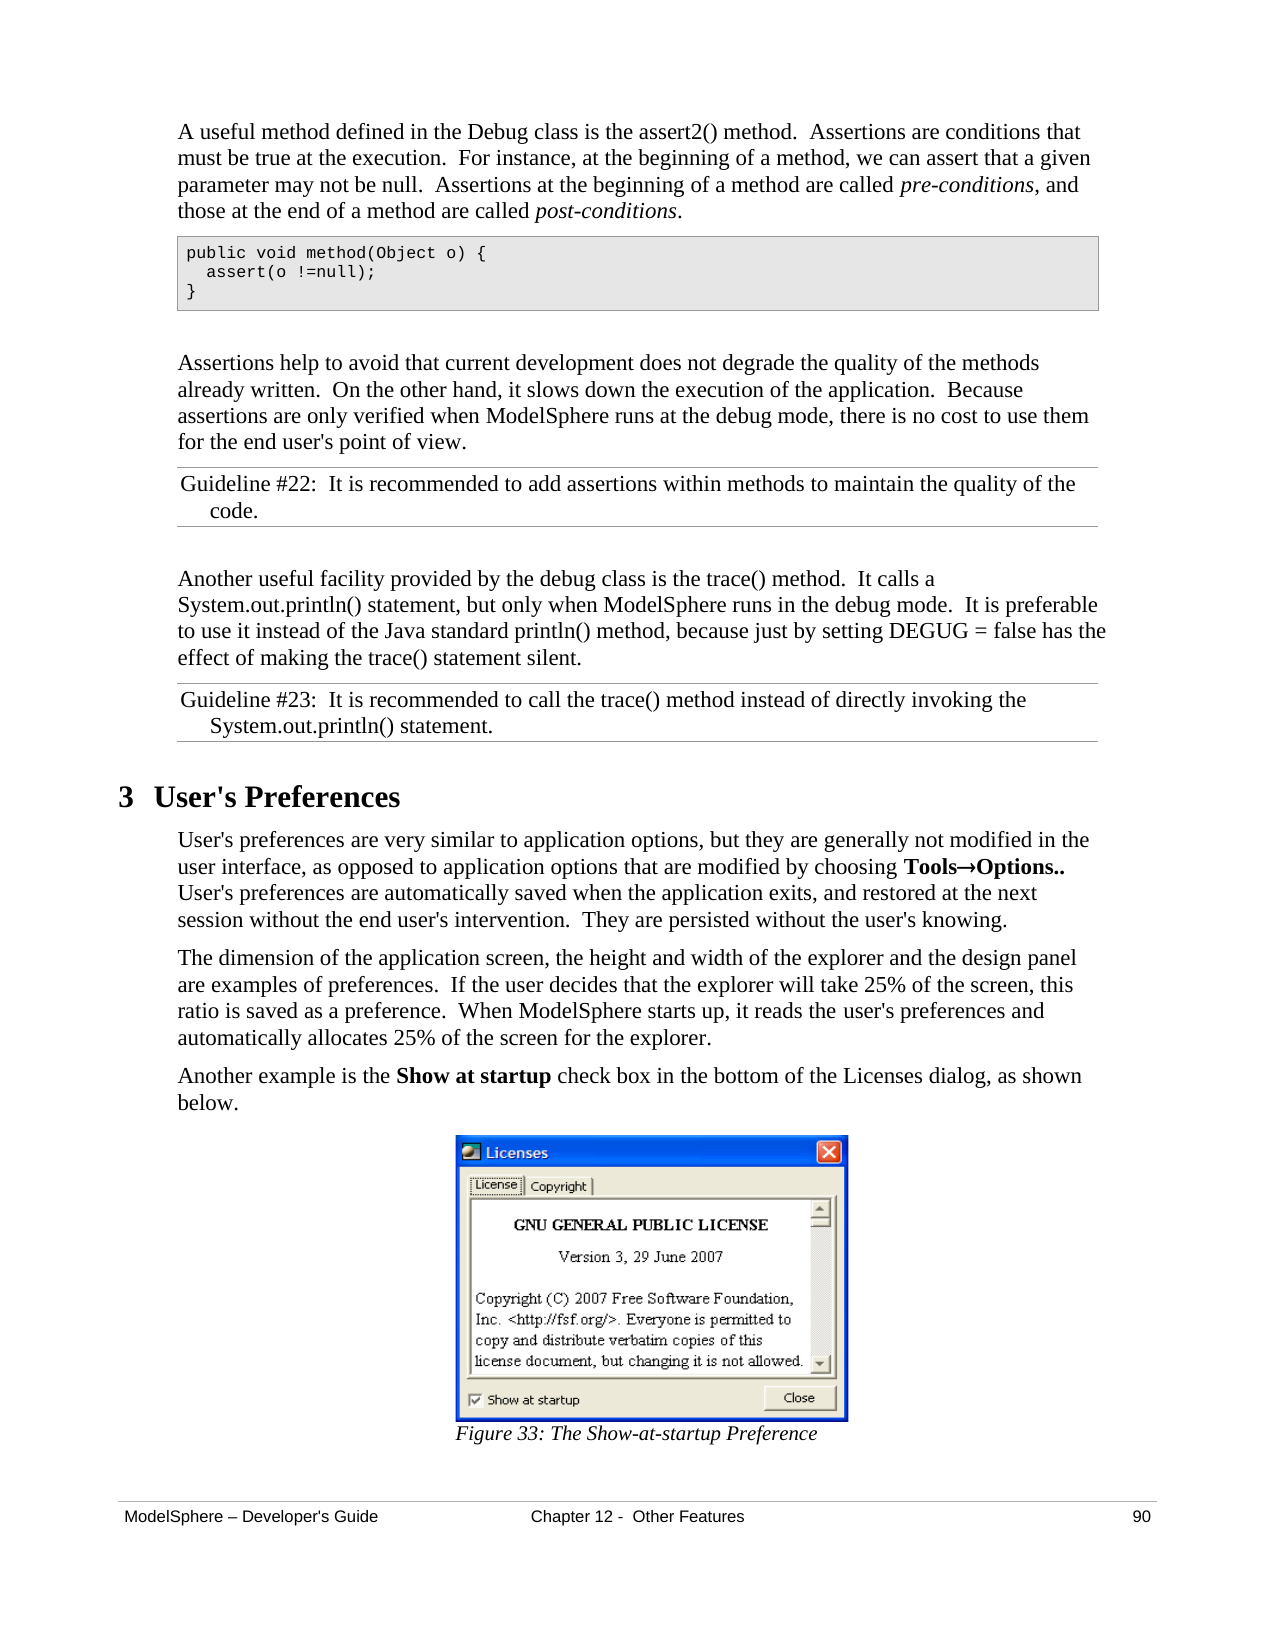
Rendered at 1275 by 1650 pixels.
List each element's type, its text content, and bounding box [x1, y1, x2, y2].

text assert(o !=null); [178, 255, 1098, 274]
text A useful method defined in the Debug class is the assert2() method. Assertions are conditions that must be true at the execution. For instance, at the beginning of a method, we can assert that a given parameter may not be null. Assertions at the beginning of a method are called pre-conditions, and those at the end of a method are called post-conditions. [177, 118, 1109, 223]
text Another example is the Show at startup check box in the bottom of the Licenses dialog, as shown below. [177, 1062, 1109, 1115]
text } [178, 274, 1098, 310]
text Figure 33: The Show-at-startup Preference [118, 1422, 1157, 1445]
text public void method(Object o) { [178, 237, 1098, 255]
list It is recommended to add assertions within methods to maintain the quality of the code. [177, 468, 1098, 526]
list It is recommended to call the trace() method instead of directly invoking the System.out.println() statement. [177, 684, 1098, 741]
text The dimension of the application screen, the height and width of the explorer and the design panel are examples of preferences. If the user decides that the explorer will take 25% of the screen, this ratio is saved as a preference. When ModelSphere starts up, it reads the user's preferences and automatically allocates 25% of the screen for the explorer. [177, 944, 1109, 1050]
text User's preferences are very similar to application options, but they are generally not modified in the user interface, as opposed to application options that are modified by choosing ToolsOptions.. User's preferences are automatically saved when the application exits, and restored at the next session without the end user's intervention. They are persisted without the user's knowing. [177, 827, 1109, 932]
picture [455, 1135, 849, 1422]
subtitle User's Preferences [118, 778, 1157, 814]
text Another useful facility provided by the debug class is the trace() method. It calls a System.out.println() statement, but only when ModelSphere runs in the debug mode. It is preferable to use it instead of the Java standard println() method, because just by setting DEGUG = false has the effect of making the trace() statement silent. [177, 565, 1109, 670]
text Assertions help to avoid that current development does not degrade the quality of the methods already written. On the other hand, it slows down the execution of the application. Because assertions are only verified when ModelSphere runs at the debug mode, there is no cost to use them for the end user's point of view. [177, 349, 1109, 455]
